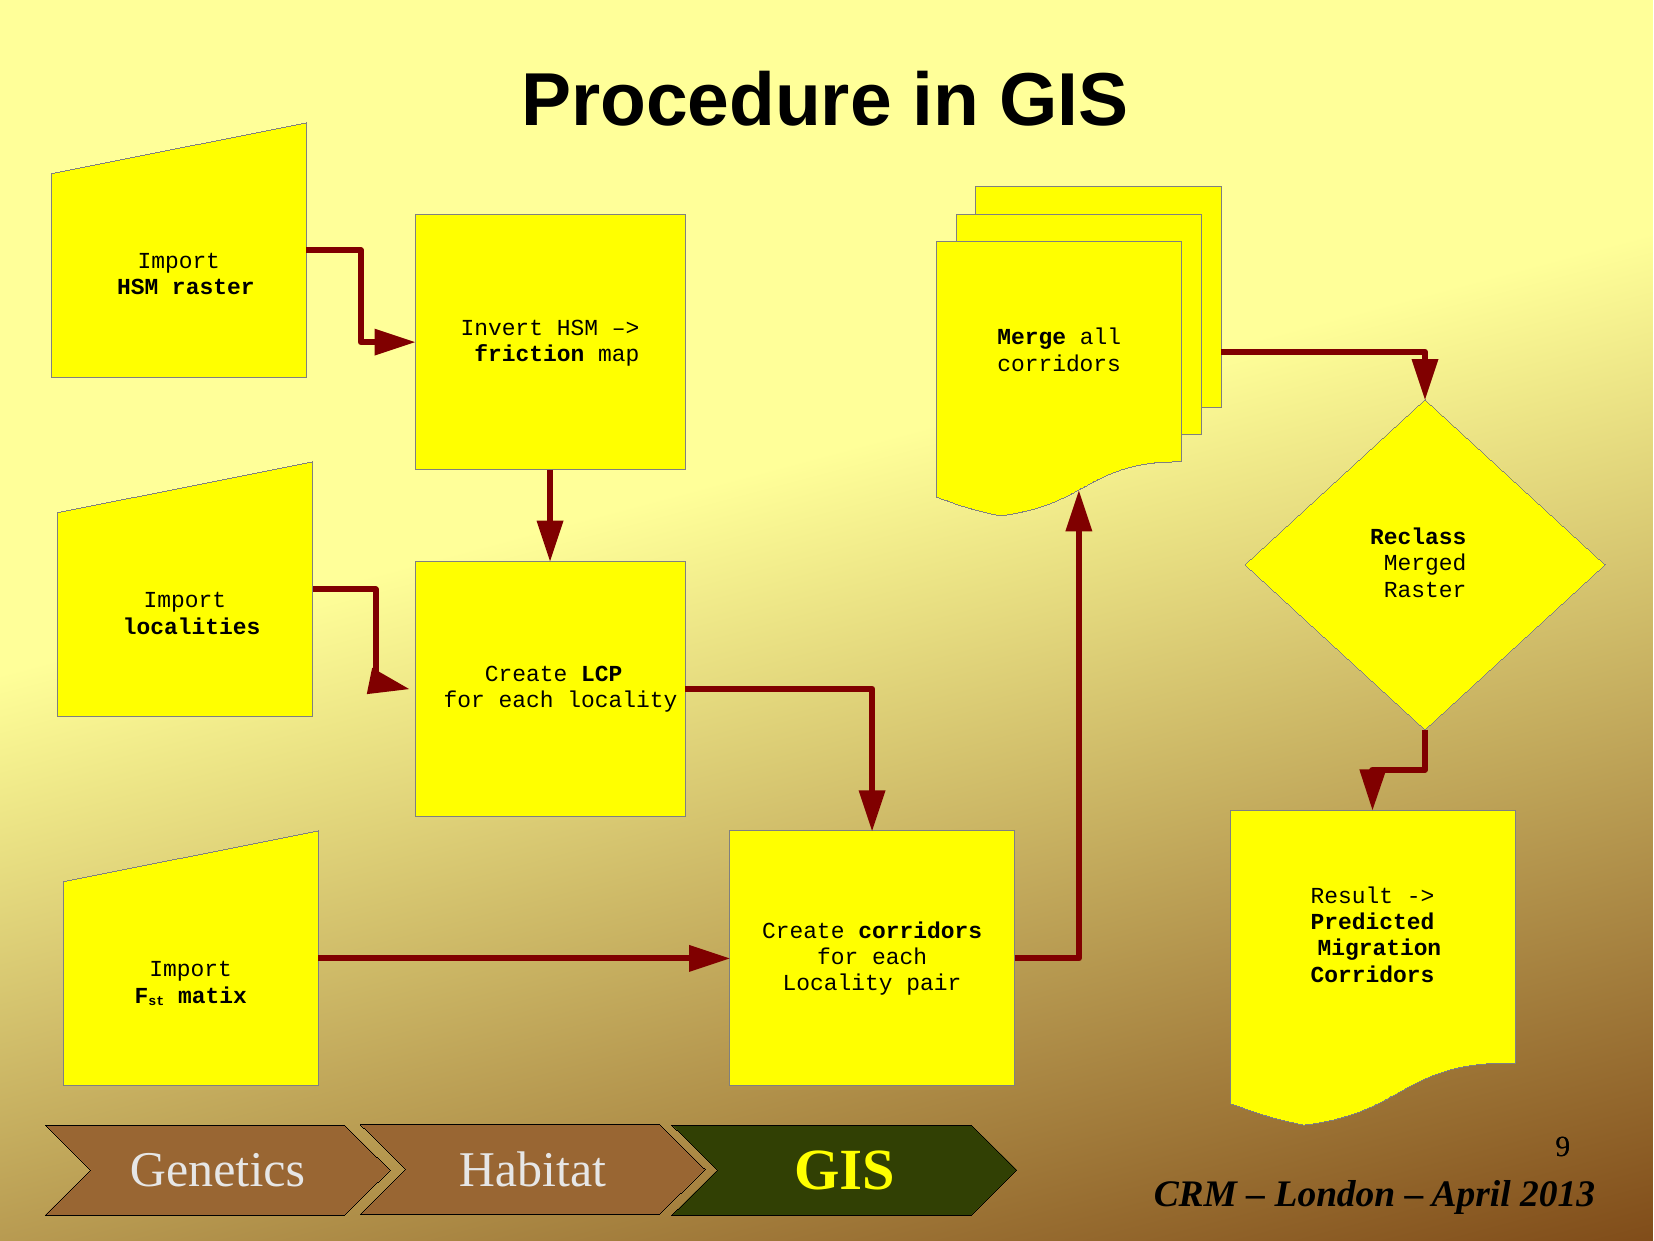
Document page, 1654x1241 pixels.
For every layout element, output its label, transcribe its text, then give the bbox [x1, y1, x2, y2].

text_box Create LCP for each locality [415, 561, 686, 817]
text_box Merge all corridors [936, 186, 1222, 516]
text_box Result -> Predicted Migration Corridors [1230, 810, 1516, 1126]
text_box Invert HSM –> friction map [415, 214, 686, 470]
text_box Import Fst matix [63, 830, 319, 1086]
text_box Create corridors for each Locality pair [729, 830, 1015, 1086]
text_box Reclass Merged Raster [1245, 400, 1606, 730]
text_box Import HSM raster [51, 122, 307, 378]
title Procedure in GIS [62, 49, 1588, 151]
text_box Import localities [57, 461, 313, 717]
